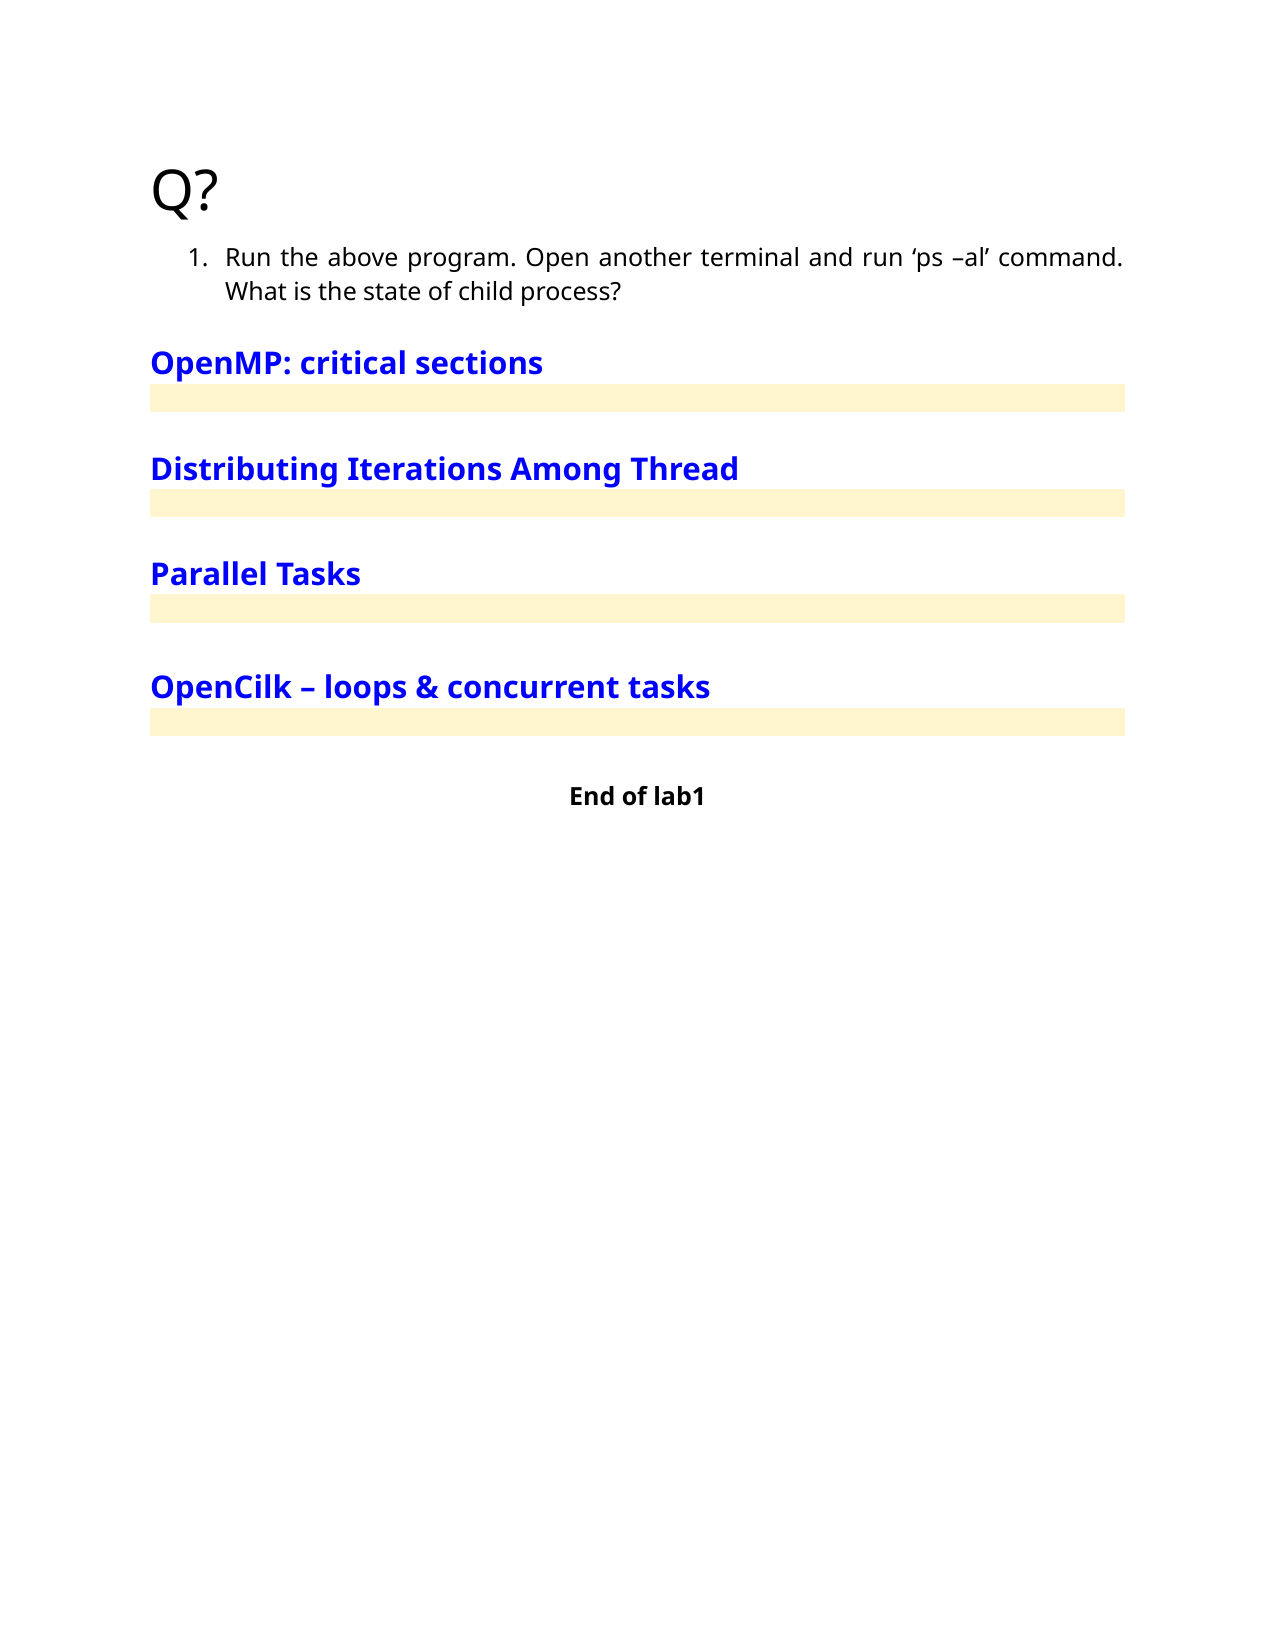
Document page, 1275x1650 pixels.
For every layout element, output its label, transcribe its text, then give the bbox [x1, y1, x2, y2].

text End of lab1 [150, 779, 1125, 813]
text OpenCilk – loops & concurrent tasks [150, 665, 1125, 708]
text Q? [150, 150, 1125, 227]
list Run the above program. Open another terminal and run ‘ps –al’ command. What is the state of child process? [187, 239, 1125, 307]
text Distributing Iterations Among Thread [150, 446, 1125, 489]
text Parallel Tasks [150, 552, 1125, 594]
text OpenMP: critical sections [150, 341, 1125, 384]
